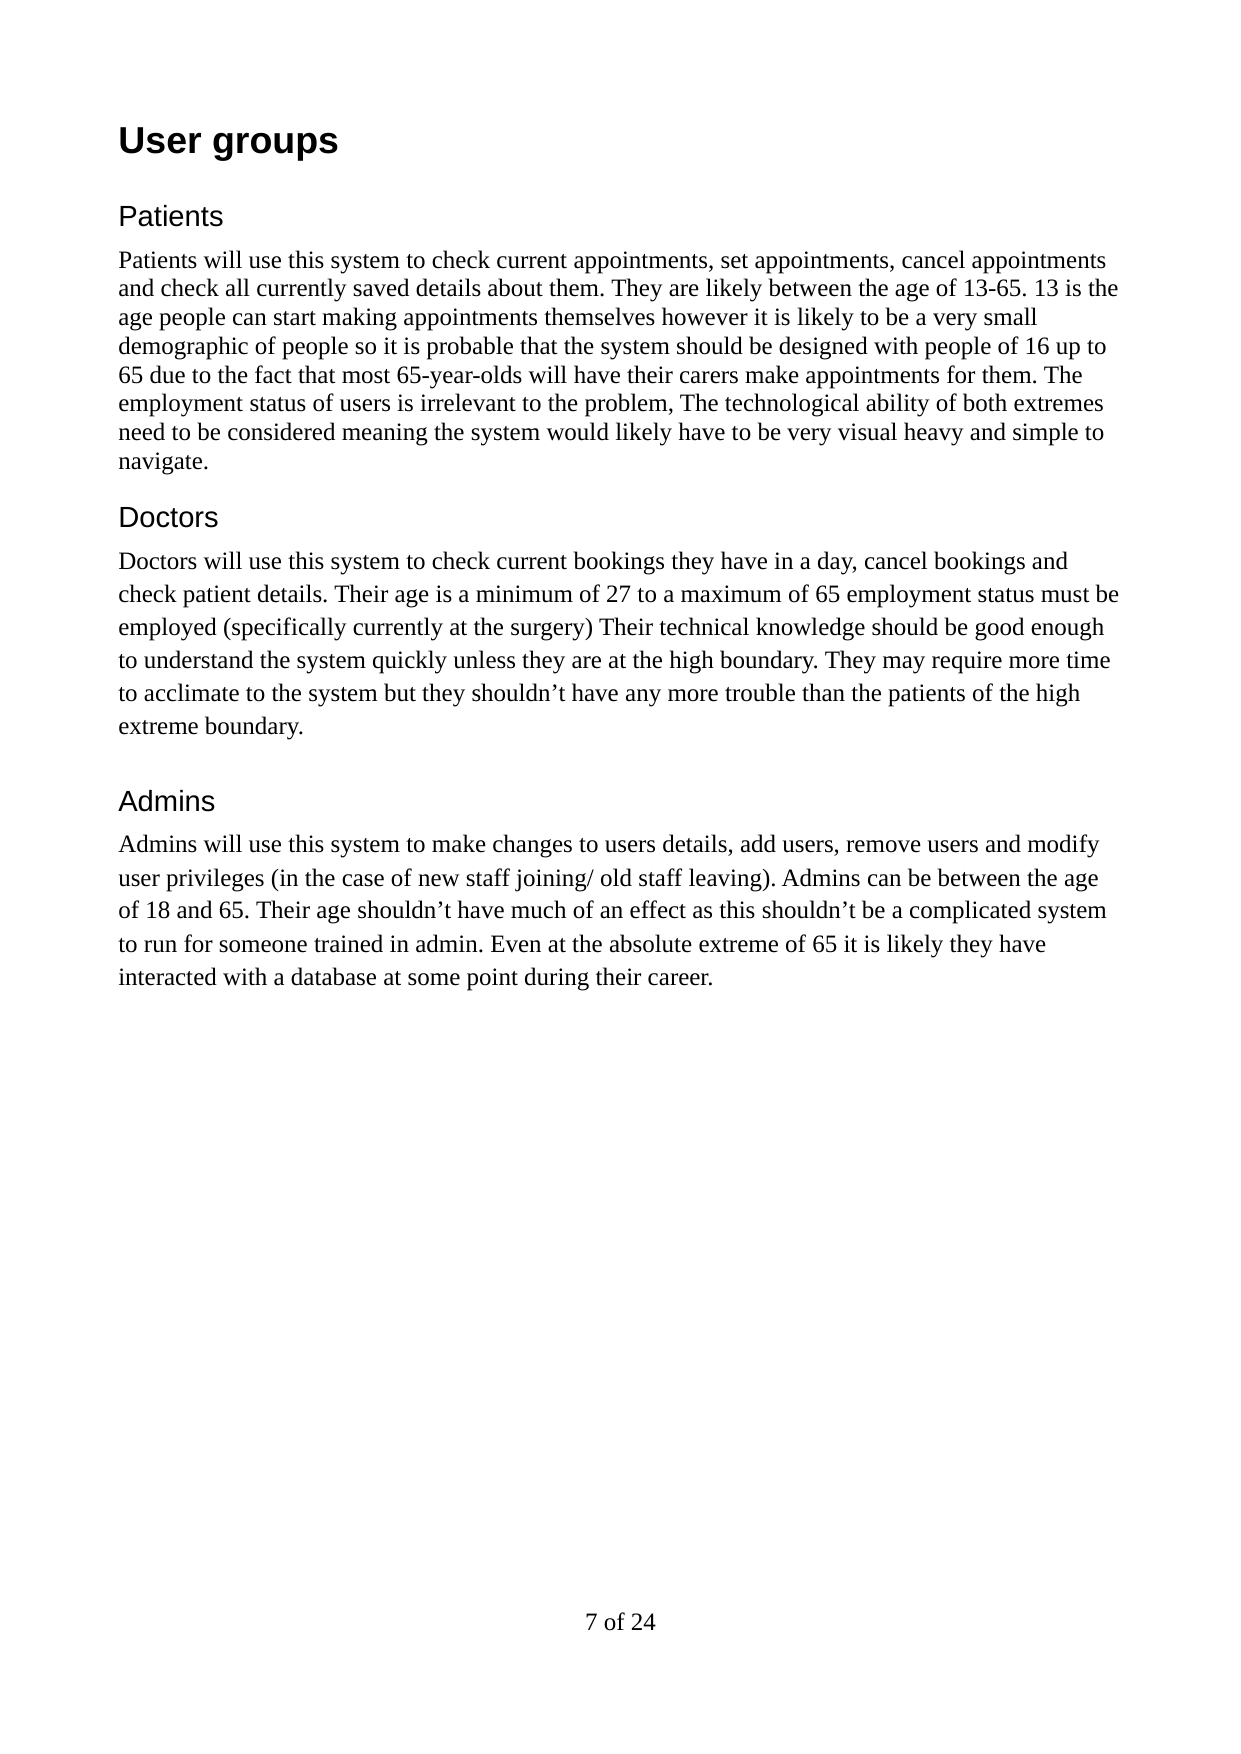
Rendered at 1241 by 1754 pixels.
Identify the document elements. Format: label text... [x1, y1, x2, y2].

subtitle User groups [118, 118, 1122, 161]
text Admins will use this system to make changes to users details, add users, remove users and modify user privileges (in the case of new staff joining/ old staff leaving). Admins can be between the age of 18 and 65. Their age shouldn’t have much of an effect as this shouldn’t be a complicated system to run for someone trained in admin. Even at the absolute extreme of 65 it is likely they have interacted with a database at some point during their career. [118, 829, 1122, 990]
text Doctors will use this system to check current bookings they have in a day, cancel bookings and check patient details. Their age is a minimum of 27 to a maximum of 65 employment status must be employed (specifically currently at the surgery) Their technical knowledge should be good enough to understand the system quickly unless they are at the high boundary. They may require more time to acclimate to the system but they shouldn’t have any more trouble than the patients of the high extreme boundary. [118, 546, 1122, 740]
subtitle Admins [118, 783, 1122, 817]
subtitle Doctors [118, 500, 1122, 533]
subtitle Patients [118, 199, 1122, 232]
text Patients will use this system to check current appointments, set appointments, cancel appointments and check all currently saved details about them. They are likely between the age of 13-65. 13 is the age people can start making appointments themselves however it is likely to be a very small demographic of people so it is probable that the system should be designed with people of 16 up to 65 due to the fact that most 65-year-olds will have their carers make appointments for them. The employment status of users is irrelevant to the problem, The technological ability of both extremes need to be considered meaning the system would likely have to be very visual heavy and simple to navigate. [118, 245, 1122, 475]
